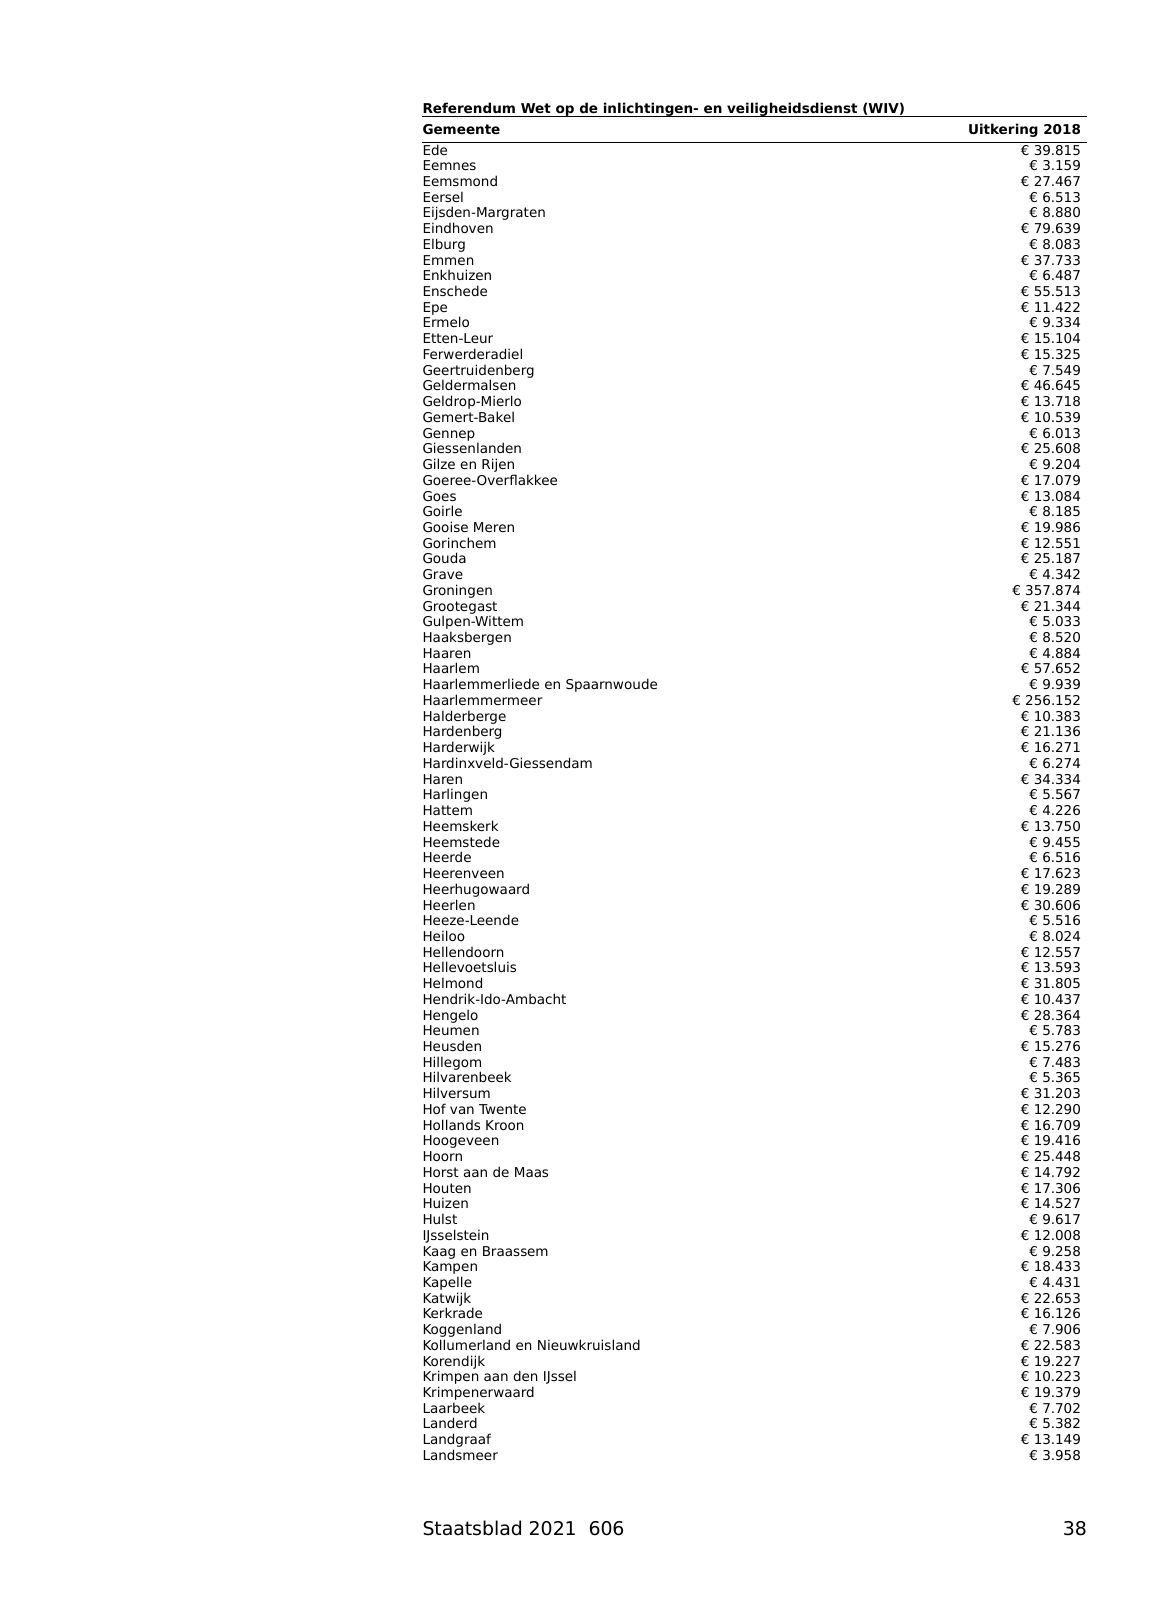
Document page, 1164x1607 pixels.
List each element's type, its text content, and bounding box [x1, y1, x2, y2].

table_cell Eemnes [422, 158, 862, 174]
table_cell € 19.986 [863, 520, 1087, 536]
table_cell € 31.805 [863, 976, 1087, 992]
table_cell Haarlemmerliede en Spaarnwoude [422, 677, 862, 693]
table_cell Hoorn [422, 1149, 862, 1165]
table_cell Kollumerland en Nieuwkruisland [422, 1338, 862, 1353]
table_cell € 3.159 [863, 158, 1087, 174]
table_cell € 9.455 [863, 834, 1087, 850]
table_cell Heerde [422, 850, 862, 866]
table_cell Goes [422, 488, 862, 504]
table_cell Laarbeek [422, 1401, 862, 1416]
table_cell € 10.383 [863, 709, 1087, 724]
table_cell Hillegom [422, 1055, 862, 1070]
table_cell Hellevoetsluis [422, 960, 862, 976]
table_cell Horst aan de Maas [422, 1165, 862, 1180]
table_cell € 27.467 [863, 174, 1087, 189]
table_cell Giessenlanden [422, 441, 862, 457]
table_cell € 7.906 [863, 1322, 1087, 1338]
table_cell Hilversum [422, 1086, 862, 1102]
table_cell € 4.342 [863, 567, 1087, 583]
table_cell Landgraaf [422, 1432, 862, 1448]
table_cell Gulpen-Wittem [422, 614, 862, 630]
table_cell € 16.271 [863, 740, 1087, 756]
table_cell Hengelo [422, 1008, 862, 1023]
table_cell € 12.551 [863, 536, 1087, 551]
table_cell Kerkrade [422, 1306, 862, 1322]
table_cell € 25.608 [863, 441, 1087, 457]
table_cell € 13.149 [863, 1432, 1087, 1448]
table_cell Huizen [422, 1196, 862, 1212]
table_cell € 25.187 [863, 551, 1087, 567]
table_cell Heemstede [422, 834, 862, 850]
table_cell € 5.567 [863, 787, 1087, 803]
table_cell € 17.306 [863, 1180, 1087, 1196]
table_cell € 5.382 [863, 1416, 1087, 1432]
table_cell Epe [422, 300, 862, 315]
table_cell Eersel [422, 190, 862, 205]
table_cell Heumen [422, 1023, 862, 1039]
table_cell Kampen [422, 1259, 862, 1275]
table_cell € 4.226 [863, 803, 1087, 819]
table_cell Heemskerk [422, 819, 862, 834]
table_cell € 79.639 [863, 221, 1087, 237]
table_cell Krimpen aan den IJssel [422, 1369, 862, 1385]
table_cell € 8.185 [863, 504, 1087, 520]
table_cell Korendijk [422, 1354, 862, 1369]
table_cell € 4.884 [863, 646, 1087, 661]
table_cell Heiloo [422, 929, 862, 944]
table_cell Grave [422, 567, 862, 583]
table_cell Enkhuizen [422, 268, 862, 284]
table_cell Kapelle [422, 1275, 862, 1291]
table_cell € 17.623 [863, 866, 1087, 882]
table_cell Koggenland [422, 1322, 862, 1338]
table_cell Gemert-Bakel [422, 410, 862, 425]
table_cell Gemeente [422, 117, 862, 142]
table_cell € 10.223 [863, 1369, 1087, 1385]
table_cell Hellendoorn [422, 945, 862, 960]
table_cell € 3.958 [863, 1448, 1087, 1463]
table_cell € 9.939 [863, 677, 1087, 693]
table_cell € 7.702 [863, 1401, 1087, 1416]
table_cell Hattem [422, 803, 862, 819]
table_cell € 22.583 [863, 1338, 1087, 1353]
table_cell € 10.437 [863, 992, 1087, 1007]
table_cell Hof van Twente [422, 1102, 862, 1117]
table_cell Heerlen [422, 897, 862, 913]
table_cell Eindhoven [422, 221, 862, 237]
table_cell Heerenveen [422, 866, 862, 882]
table_cell € 12.557 [863, 945, 1087, 960]
table_cell Hollands Kroon [422, 1118, 862, 1133]
table_cell € 34.334 [863, 771, 1087, 787]
table_cell € 57.652 [863, 661, 1087, 677]
table_cell Gooise Meren [422, 520, 862, 536]
table_cell € 19.227 [863, 1354, 1087, 1369]
table_cell Hulst [422, 1212, 862, 1228]
table_cell Hardenberg [422, 724, 862, 740]
table_cell Enschede [422, 284, 862, 299]
table_cell Helmond [422, 976, 862, 992]
table_cell Haaren [422, 646, 862, 661]
table_cell Goeree-Overflakkee [422, 473, 862, 488]
table_cell € 13.084 [863, 488, 1087, 504]
table_cell € 14.792 [863, 1165, 1087, 1180]
table_header Referendum Wet op de inlichtingen- en veiligheidsdienst (WIV) [422, 100, 1087, 116]
table_cell Harderwijk [422, 740, 862, 756]
table_cell € 6.513 [863, 190, 1087, 205]
table_cell Heusden [422, 1039, 862, 1054]
table_cell Gennep [422, 425, 862, 441]
table_cell € 21.344 [863, 599, 1087, 614]
table_cell € 30.606 [863, 897, 1087, 913]
table_cell € 55.513 [863, 284, 1087, 299]
table_cell € 16.126 [863, 1306, 1087, 1322]
table_cell € 25.448 [863, 1149, 1087, 1165]
table_cell Ermelo [422, 315, 862, 331]
table_cell € 31.203 [863, 1086, 1087, 1102]
table_cell € 13.593 [863, 960, 1087, 976]
table_cell € 11.422 [863, 300, 1087, 315]
table_cell Landerd [422, 1416, 862, 1432]
table_cell Ede [422, 143, 862, 158]
table_cell € 13.718 [863, 394, 1087, 410]
table_cell € 9.258 [863, 1243, 1087, 1259]
table_cell € 8.520 [863, 630, 1087, 646]
table_cell € 12.290 [863, 1102, 1087, 1117]
table_cell Houten [422, 1180, 862, 1196]
table_cell Kaag en Braassem [422, 1243, 862, 1259]
table_cell Haaksbergen [422, 630, 862, 646]
table_cell € 15.104 [863, 331, 1087, 347]
table_cell IJsselstein [422, 1228, 862, 1243]
table_cell € 16.709 [863, 1118, 1087, 1133]
table_cell € 8.083 [863, 237, 1087, 252]
table_cell Geldermalsen [422, 378, 862, 394]
table_cell € 6.487 [863, 268, 1087, 284]
table_cell € 6.013 [863, 425, 1087, 441]
table_cell Etten-Leur [422, 331, 862, 347]
table_cell Emmen [422, 253, 862, 268]
table_cell € 5.033 [863, 614, 1087, 630]
table_cell Haarlemmermeer [422, 693, 862, 708]
table_cell Gouda [422, 551, 862, 567]
table_cell Haarlem [422, 661, 862, 677]
table_cell Heeze-Leende [422, 913, 862, 929]
table_cell € 357.874 [863, 583, 1087, 598]
table_cell € 5.783 [863, 1023, 1087, 1039]
table_cell € 8.024 [863, 929, 1087, 944]
table_cell € 19.289 [863, 882, 1087, 897]
table_cell Elburg [422, 237, 862, 252]
table_cell € 9.334 [863, 315, 1087, 331]
table_cell Gorinchem [422, 536, 862, 551]
table_cell Hendrik-Ido-Ambacht [422, 992, 862, 1007]
table_cell Gilze en Rijen [422, 457, 862, 473]
table_cell Uitkering 2018 [863, 117, 1087, 142]
table_cell € 28.364 [863, 1008, 1087, 1023]
table_cell € 7.549 [863, 363, 1087, 378]
table_cell € 15.276 [863, 1039, 1087, 1054]
table_cell € 6.516 [863, 850, 1087, 866]
table_cell Landsmeer [422, 1448, 862, 1463]
table_cell € 17.079 [863, 473, 1087, 488]
table_cell € 39.815 [863, 143, 1087, 158]
table_cell Goirle [422, 504, 862, 520]
table_cell € 46.645 [863, 378, 1087, 394]
table_cell € 5.516 [863, 913, 1087, 929]
table_cell Hoogeveen [422, 1133, 862, 1149]
table_cell Groningen [422, 583, 862, 598]
table_cell € 5.365 [863, 1070, 1087, 1086]
table_cell Krimpenerwaard [422, 1385, 862, 1401]
table_cell Halderberge [422, 709, 862, 724]
table_cell € 14.527 [863, 1196, 1087, 1212]
table_cell € 4.431 [863, 1275, 1087, 1291]
table_cell € 7.483 [863, 1055, 1087, 1070]
table_cell € 8.880 [863, 205, 1087, 221]
table_cell € 256.152 [863, 693, 1087, 708]
table_cell Eemsmond [422, 174, 862, 189]
table_cell € 21.136 [863, 724, 1087, 740]
table_cell € 19.416 [863, 1133, 1087, 1149]
table_cell Grootegast [422, 599, 862, 614]
table_cell Ferwerderadiel [422, 347, 862, 362]
table_cell € 10.539 [863, 410, 1087, 425]
table_cell € 13.750 [863, 819, 1087, 834]
table_cell Harlingen [422, 787, 862, 803]
table_cell Geertruidenberg [422, 363, 862, 378]
table_cell € 37.733 [863, 253, 1087, 268]
table_cell € 22.653 [863, 1291, 1087, 1306]
table_cell € 9.204 [863, 457, 1087, 473]
table_cell € 6.274 [863, 756, 1087, 771]
table_cell Haren [422, 771, 862, 787]
table_cell € 12.008 [863, 1228, 1087, 1243]
table_cell Katwijk [422, 1291, 862, 1306]
table_cell € 19.379 [863, 1385, 1087, 1401]
table_cell Hardinxveld-Giessendam [422, 756, 862, 771]
table_cell Eijsden-Margraten [422, 205, 862, 221]
table_cell € 18.433 [863, 1259, 1087, 1275]
table_cell Hilvarenbeek [422, 1070, 862, 1086]
table_cell Geldrop-Mierlo [422, 394, 862, 410]
table_cell € 9.617 [863, 1212, 1087, 1228]
table_cell Heerhugowaard [422, 882, 862, 897]
table_cell € 15.325 [863, 347, 1087, 362]
